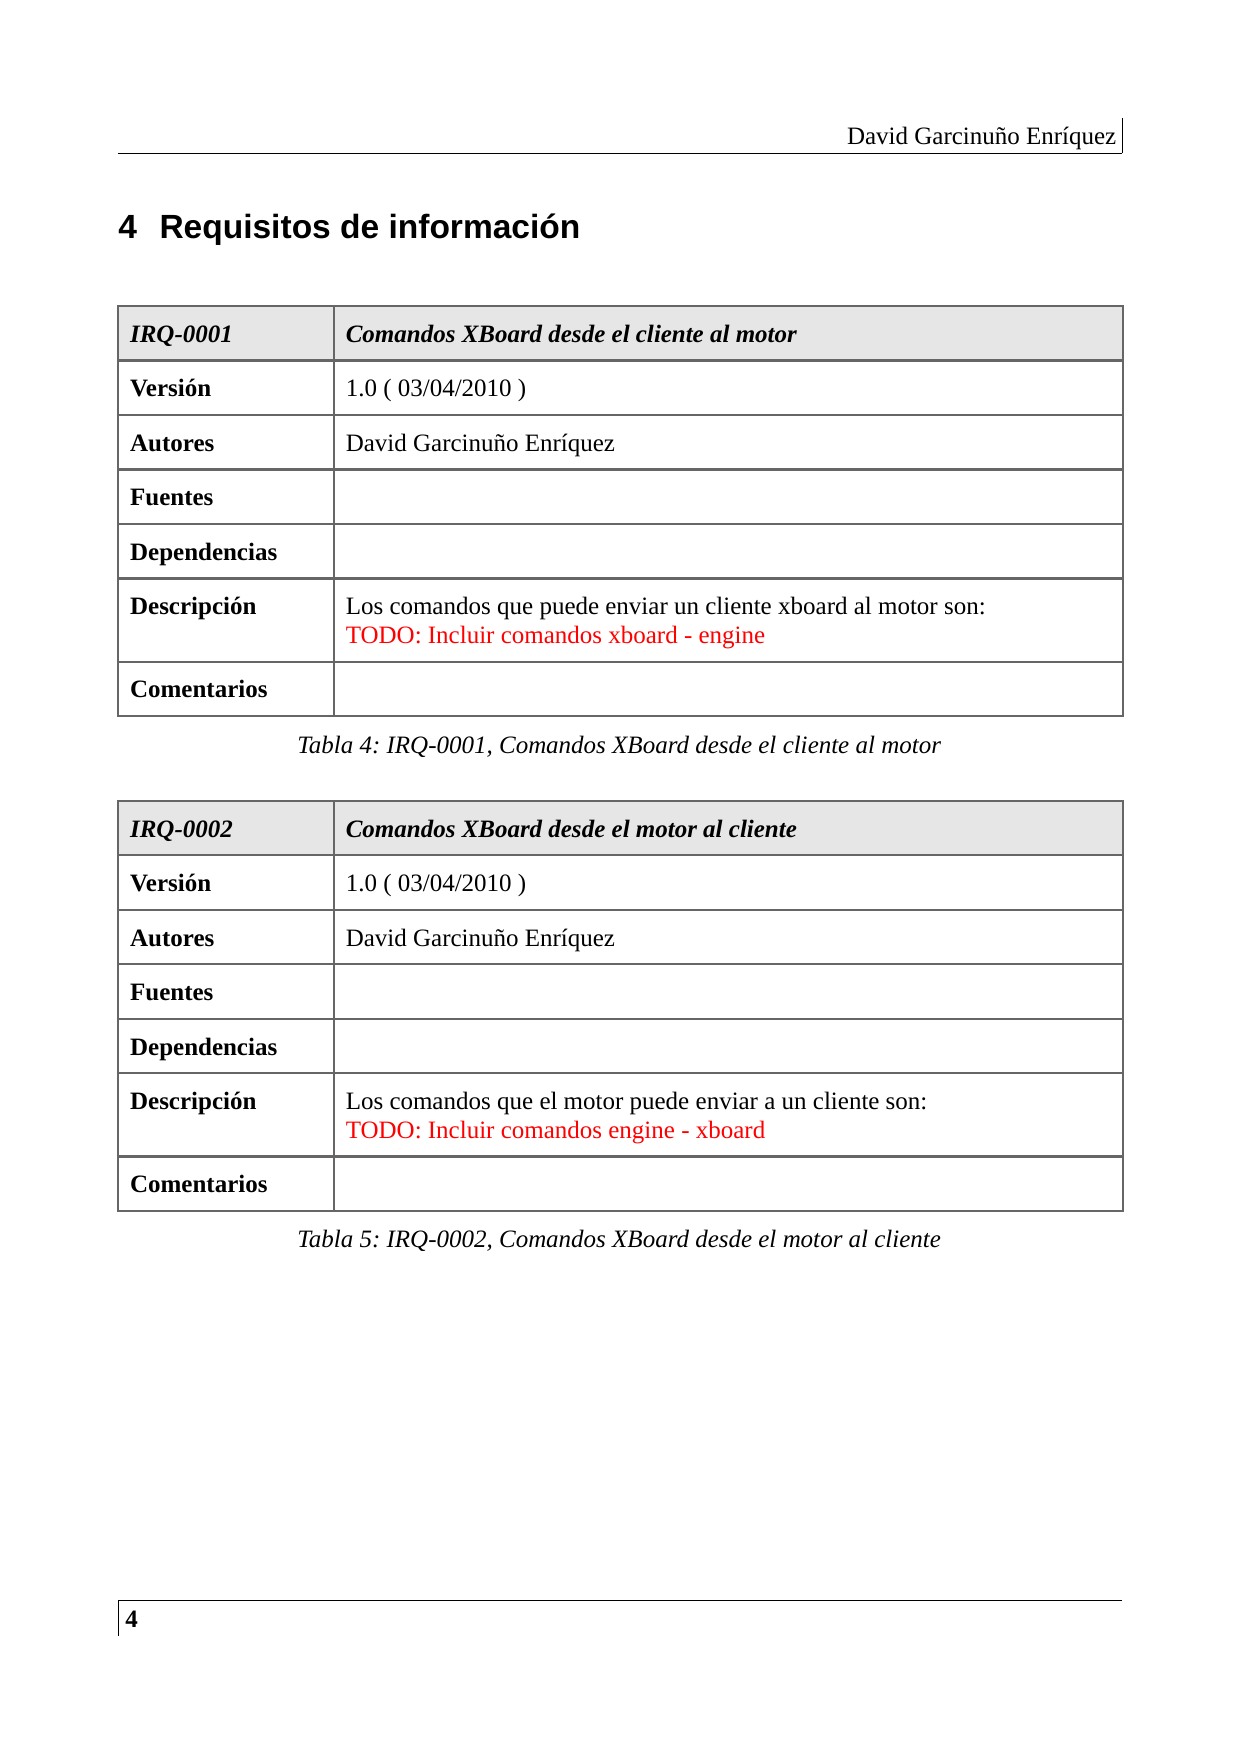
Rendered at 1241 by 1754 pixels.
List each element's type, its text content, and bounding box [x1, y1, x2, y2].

table_cell Los comandos que el motor puede enviar a un cliente son: TODO: Incluir comandos engine - xboard [335, 1074, 1122, 1155]
table_cell David Garcinuño Enríquez [335, 911, 1122, 963]
table_cell Versión [119, 362, 333, 414]
table_cell [335, 663, 1122, 715]
table_header Comandos XBoard desde el cliente al motor [335, 307, 1122, 359]
text Tabla 5: IRQ-0002, Comandos XBoard desde el motor al cliente [118, 1224, 1122, 1253]
table_cell 1.0 ( 03/04/2010 ) [335, 362, 1122, 414]
subtitle Requisitos de información [118, 207, 1122, 246]
table_header IRQ-0001 [119, 307, 333, 359]
table_cell Comentarios [119, 663, 333, 715]
table_cell Comentarios [119, 1158, 333, 1210]
table_cell [335, 1020, 1122, 1072]
table_header IRQ-0002 [119, 802, 333, 854]
table_cell Autores [119, 911, 333, 963]
table_cell Fuentes [119, 965, 333, 1018]
text Tabla 4: IRQ-0001, Comandos XBoard desde el cliente al motor [118, 730, 1122, 758]
table_cell Los comandos que puede enviar un cliente xboard al motor son: TODO: Incluir comandos xboard - engine [335, 580, 1122, 661]
table_cell Descripción [119, 580, 333, 661]
table_cell Versión [119, 856, 333, 909]
table_cell Descripción [119, 1074, 333, 1155]
table_cell [335, 525, 1122, 577]
table_cell [335, 471, 1122, 523]
table_header Comandos XBoard desde el motor al cliente [335, 802, 1122, 854]
table_cell 1.0 ( 03/04/2010 ) [335, 856, 1122, 909]
table_cell Autores [119, 416, 333, 468]
table_cell Dependencias [119, 1020, 333, 1072]
table_cell [335, 965, 1122, 1018]
table_cell David Garcinuño Enríquez [335, 416, 1122, 468]
table_cell Dependencias [119, 525, 333, 577]
table_cell [335, 1158, 1122, 1210]
table_cell Fuentes [119, 471, 333, 523]
